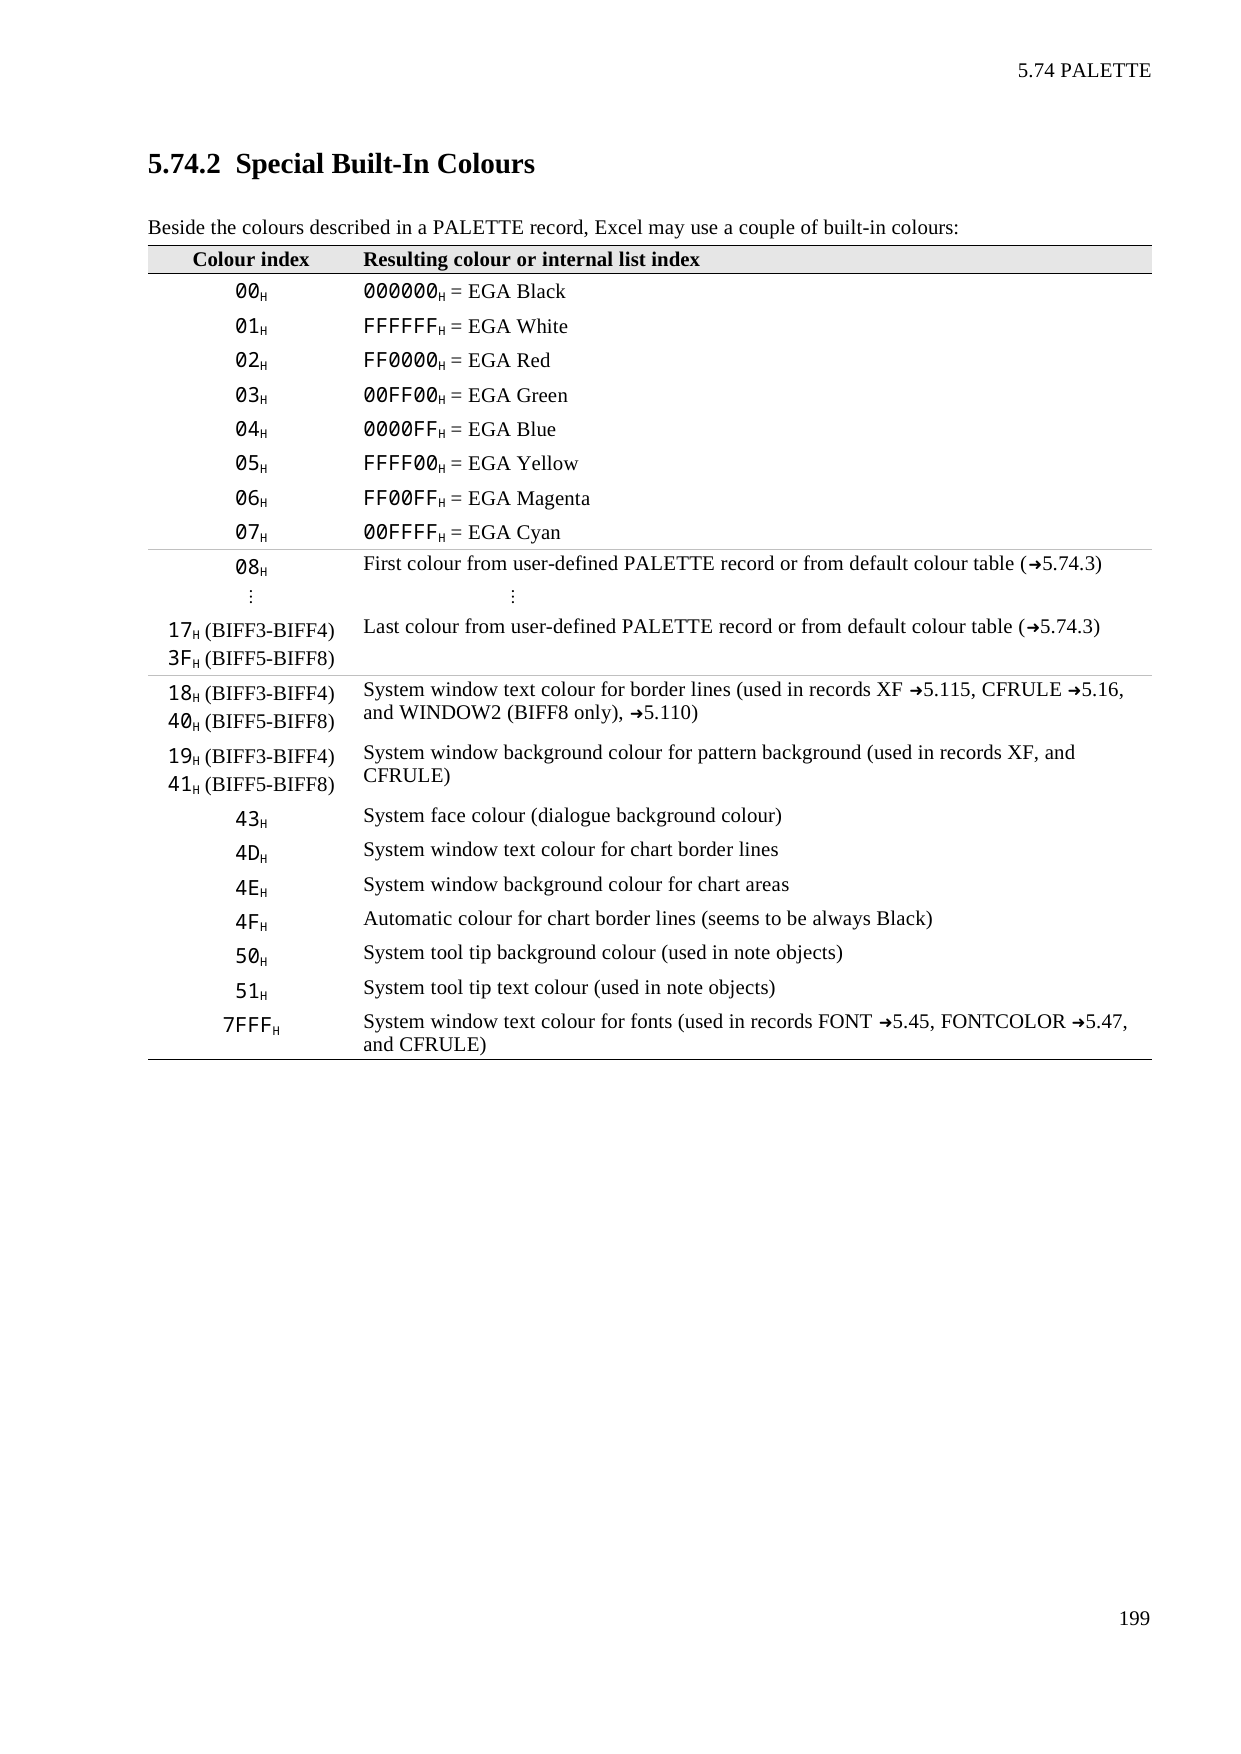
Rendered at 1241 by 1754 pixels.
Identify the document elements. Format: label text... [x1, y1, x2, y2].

table_cell System tool tip background colour (used in note objects) [354, 938, 1152, 973]
table_cell 00FF00H = EGA Green [354, 377, 1152, 411]
table_cell 19H (BIFF3-BIFF4) 41H (BIFF5-BIFF8) [148, 738, 354, 801]
table_cell Last colour from user-defined PALETTE record or from default colour table (➜5.74.3) [354, 612, 1152, 675]
table_cell 07H [148, 514, 354, 549]
table_header Resulting colour or internal list index [354, 246, 1152, 273]
table_cell 06H [148, 480, 354, 514]
table_cell FFFFFFH = EGA White [354, 308, 1152, 342]
table_cell System window background colour for chart areas [354, 870, 1152, 904]
subtitle Special Built-In Colours [148, 148, 1152, 180]
table_cell 00H [148, 274, 354, 308]
table_cell 000000H = EGA Black [354, 274, 1152, 308]
table_cell 00FFFFH = EGA Cyan [354, 514, 1152, 549]
table_cell 43H [148, 801, 354, 835]
text Beside the colours described in a PALETTE record, Excel may use a couple of built-in colours: [148, 216, 1152, 238]
table_cell ⋮ [354, 583, 1152, 612]
table_cell 4DH [148, 835, 354, 869]
table_cell First colour from user-defined PALETTE record or from default colour table (➜5.74.3) [354, 550, 1152, 583]
table_cell 51H [148, 973, 354, 1007]
table_cell FF0000H = EGA Red [354, 342, 1152, 377]
table_cell FFFF00H = EGA Yellow [354, 445, 1152, 480]
table_cell 01H [148, 308, 354, 342]
table_cell System window background colour for pattern background (used in records XF, and CFRULE) [354, 738, 1152, 801]
table_cell 7FFFH [148, 1007, 354, 1059]
table_cell Automatic colour for chart border lines (seems to be always Black) [354, 904, 1152, 938]
table_cell ⋮ [148, 583, 354, 612]
table_cell 03H [148, 377, 354, 411]
table_cell 17H (BIFF3-BIFF4) 3FH (BIFF5-BIFF8) [148, 612, 354, 675]
table_cell 0000FFH = EGA Blue [354, 411, 1152, 445]
table_header Colour index [148, 246, 354, 273]
table_cell 4FH [148, 904, 354, 938]
table_cell System window text colour for fonts (used in records FONT ➜5.45, FONTCOLOR ➜5.47, and CFRULE) [354, 1007, 1152, 1059]
table_cell System window text colour for chart border lines [354, 835, 1152, 869]
table_cell 50H [148, 938, 354, 973]
table_cell FF00FFH = EGA Magenta [354, 480, 1152, 514]
table_cell 08H [148, 550, 354, 583]
table_cell 02H [148, 342, 354, 377]
table_cell System face colour (dialogue background colour) [354, 801, 1152, 835]
table_cell 05H [148, 445, 354, 480]
table_cell System window text colour for border lines (used in records XF ➜5.115, CFRULE ➜5.16, and WINDOW2 (BIFF8 only), ➜5.110) [354, 676, 1152, 738]
table_cell 04H [148, 411, 354, 445]
table_cell 18H (BIFF3-BIFF4) 40H (BIFF5-BIFF8) [148, 676, 354, 738]
table_cell System tool tip text colour (used in note objects) [354, 973, 1152, 1007]
table_cell 4EH [148, 870, 354, 904]
